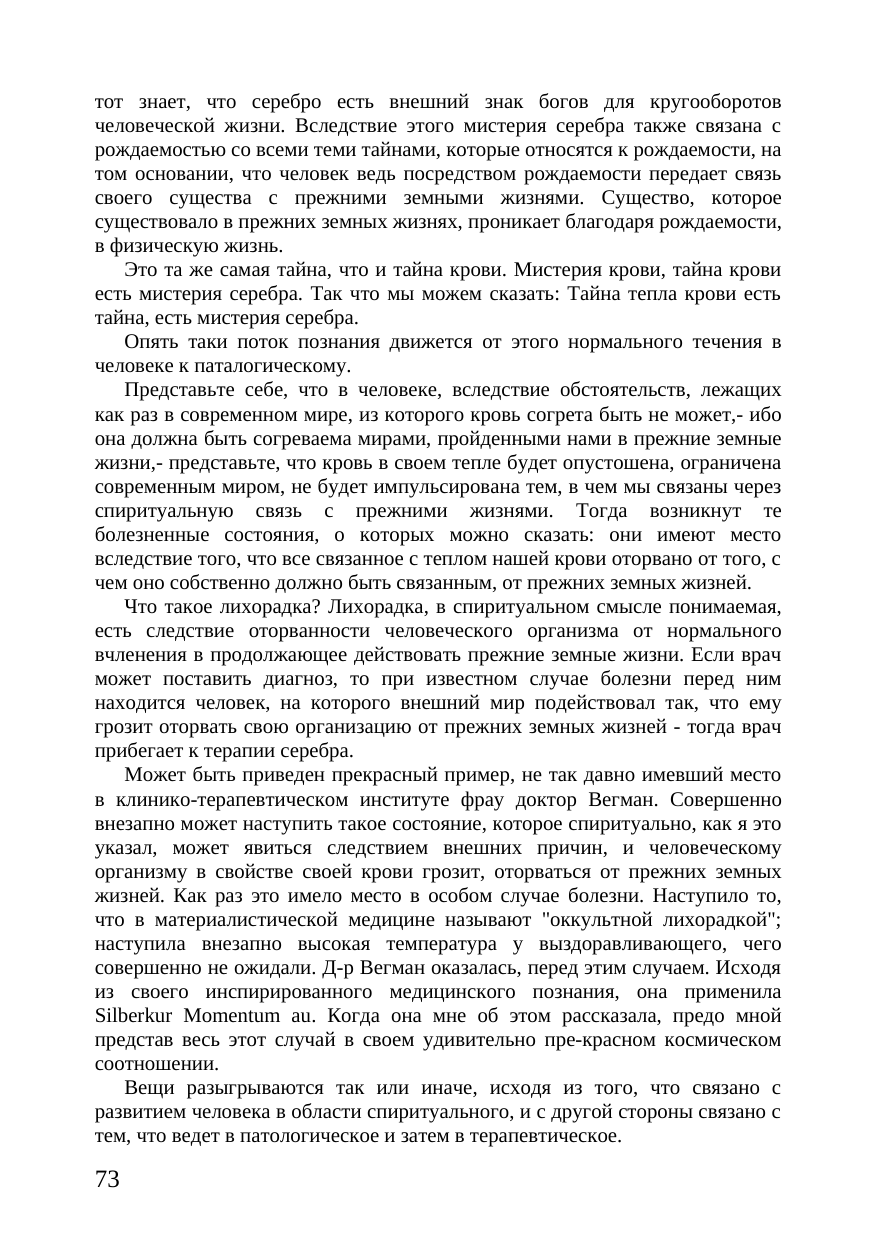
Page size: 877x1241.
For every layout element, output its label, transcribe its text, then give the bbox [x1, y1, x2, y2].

text Опять таки поток познания движется от этого нормального течения в человеке к паталогическому. [94, 329, 782, 377]
text тот знает, что серебро есть внешний знак богов для кругооборотов человеческой жизни. Вследствие этого мистерия серебра также связана с рождаемостью со всеми теми тайнами, которые относятся к рождаемости, на том основании, что человек ведь посредством рождаемости передает связь своего существа с прежними земными жизнями. Существо, которое существовало в прежних земных жизнях, проникает благодаря рождаемости, в физическую жизнь. [94, 89, 782, 257]
text Может быть приведен прекрасный пример, не так давно имевший место в клинико-терапевтическом институте фрау доктор Вегман. Совершенно внезапно может наступить такое состояние, которое спиритуально, как я это указал, может явиться следствием внешних причин, и человеческому организму в свойстве своей крови грозит, оторваться от прежних земных жизней. Как раз это имело место в особом случае болезни. Наступило то, что в материалистической медицине называют "оккультной лихорадкой"; наступила внезапно высокая температура у выздоравливающего, чего совершенно не ожидали. Д-р Вегман оказалась, перед этим случаем. Исходя из своего инспирированного медицинского познания, она применила Silberkur Momentum au. Когда она мне об этом рассказала, предо мной представ весь этот случай в своем удивительно пре-красном космическом соотношении. [94, 762, 782, 1075]
text Что такое лихорадка? Лихорадка, в спиритуальном смысле понимаемая, есть следствие оторванности человеческого организма от нормального вчленения в продолжающее действовать прежние земные жизни. Если врач может поставить диагноз, то при известном случае болезни перед ним находится человек, на которого внешний мир подействовал так, что ему грозит оторвать свою организацию от прежних земных жизней - тогда врач прибегает к терапии серебра. [94, 594, 782, 762]
text Вещи разыгрываются так или иначе, исходя из того, что связано с развитием человека в области спиритуального, и с другой стороны связано с тем, что ведет в патологическое и затем в терапевтическое. [94, 1075, 782, 1147]
text Представьте себе, что в человеке, вследствие обстоятельств, лежащих как раз в современном мире, из которого кровь согрета быть не может,- ибо она должна быть согреваема мирами, пройденными нами в прежние земные жизни,- представьте, что кровь в своем тепле будет опустошена, ограничена современным миром, не будет импульсирована тем, в чем мы связаны через спиритуальную связь с прежними жизнями. Тогда возникнут те болезненные состояния, о которых можно сказать: они имеют место вследствие того, что все связанное с теплом нашей крови оторвано от того, с чем оно собственно должно быть связанным, от прежних земных жизней. [94, 377, 782, 594]
text Это та же самая тайна, что и тайна крови. Мистерия крови, тайна крови есть мистерия серебра. Так что мы можем сказать: Тайна тепла крови есть тайна, есть мистерия серебра. [94, 257, 782, 329]
